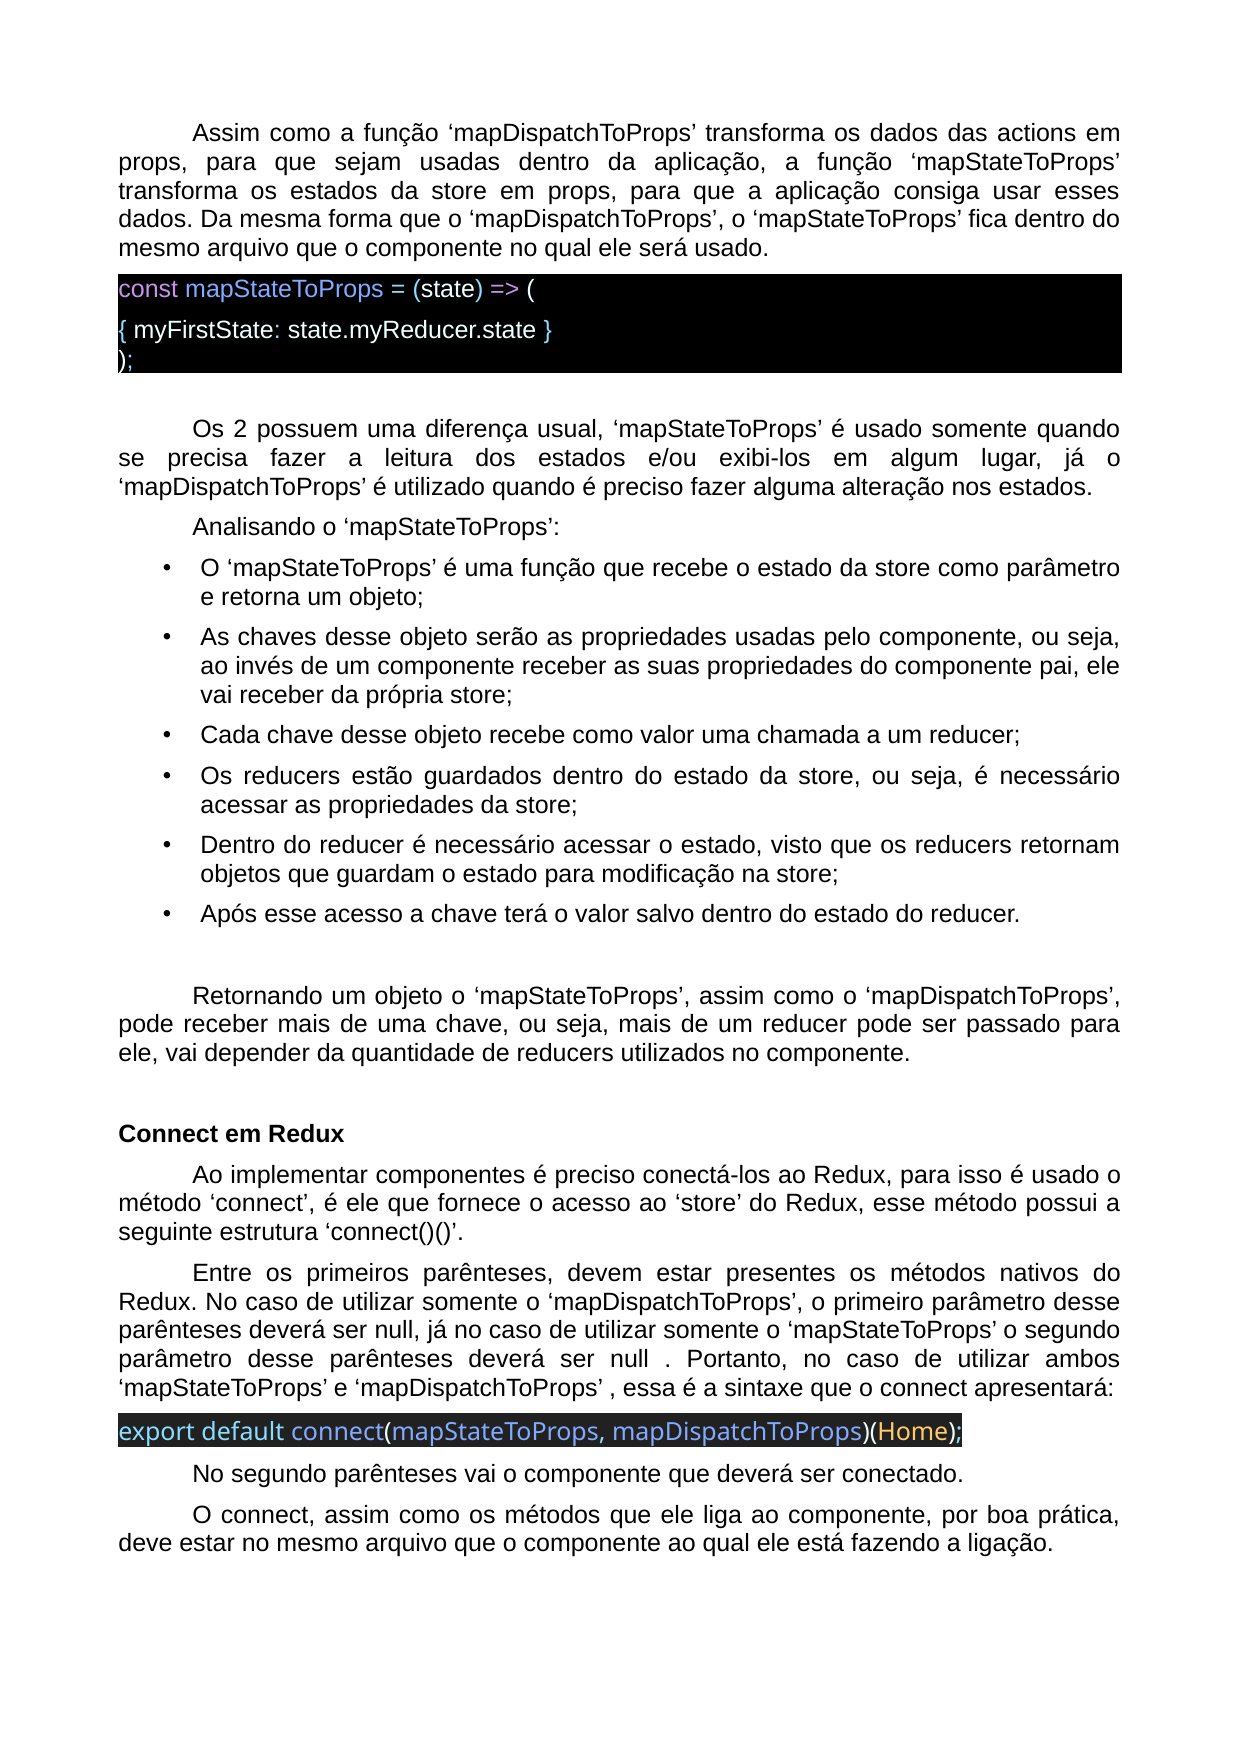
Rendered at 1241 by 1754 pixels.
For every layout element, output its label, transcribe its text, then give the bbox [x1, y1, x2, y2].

text No segundo parênteses vai o componente que deverá ser conectado. [118, 1459, 1122, 1488]
text ); [118, 344, 1122, 373]
text Analisando o ‘mapStateToProps’: [118, 512, 1122, 541]
text { myFirstState: state.myReducer.state } [118, 314, 1122, 344]
list Os reducers estão guardados dentro do estado da store, ou seja, é necessário acessar as propriedades da store; [163, 761, 1122, 818]
list Cada chave desse objeto recebe como valor uma chamada a um reducer; [163, 720, 1122, 749]
text Connect em Redux [118, 1119, 1122, 1148]
list Após esse acesso a chave terá o valor salvo dentro do estado do reducer. [163, 899, 1122, 928]
text export default connect(mapStateToProps, mapDispatchToProps)(Home); [118, 1413, 1122, 1447]
text Ao implementar componentes é preciso conectá-los ao Redux, para isso é usado o método ‘connect’, é ele que fornece o acesso ao ‘store’ do Redux, esse método possui a seguinte estrutura ‘connect()()’. [118, 1160, 1122, 1246]
text Os 2 possuem uma diferença usual, ‘mapStateToProps’ é usado somente quando se precisa fazer a leitura dos estados e/ou exibi-los em algum lugar, já o ‘mapDispatchToProps’ é utilizado quando é preciso fazer alguma alteração nos estados. [118, 414, 1122, 500]
text Entre os primeiros parênteses, devem estar presentes os métodos nativos do Redux. No caso de utilizar somente o ‘mapDispatchToProps’, o primeiro parâmetro desse parênteses deverá ser null, já no caso de utilizar somente o ‘mapStateToProps’ o segundo parâmetro desse parênteses deverá ser null . Portanto, no caso de utilizar ambos ‘mapStateToProps’ e ‘mapDispatchToProps’ , essa é a sintaxe que o connect apresentará: [118, 1258, 1122, 1401]
list O ‘mapStateToProps’ é uma função que recebe o estado da store como parâmetro e retorna um objeto; [163, 553, 1122, 610]
text const mapStateToProps = (state) => ( [118, 274, 1122, 302]
list Dentro do reducer é necessário acessar o estado, visto que os reducers retornam objetos que guardam o estado para modificação na store; [163, 830, 1122, 888]
list As chaves desse objeto serão as propriedades usadas pelo componente, ou seja, ao invés de um componente receber as suas propriedades do componente pai, ele vai receber da própria store; [163, 622, 1122, 708]
text Retornando um objeto o ‘mapStateToProps’, assim como o ‘mapDispatchToProps’, pode receber mais de uma chave, ou seja, mais de um reducer pode ser passado para ele, vai depender da quantidade de reducers utilizados no componente. [118, 981, 1122, 1067]
text O connect, assim como os métodos que ele liga ao componente, por boa prática, deve estar no mesmo arquivo que o componente ao qual ele está fazendo a ligação. [118, 1499, 1122, 1557]
text Assim como a função ‘mapDispatchToProps’ transforma os dados das actions em props, para que sejam usadas dentro da aplicação, a função ‘mapStateToProps’ transforma os estados da store em props, para que a aplicação consiga usar esses dados. Da mesma forma que o ‘mapDispatchToProps’, o ‘mapStateToProps’ fica dentro do mesmo arquivo que o componente no qual ele será usado. [118, 118, 1122, 262]
